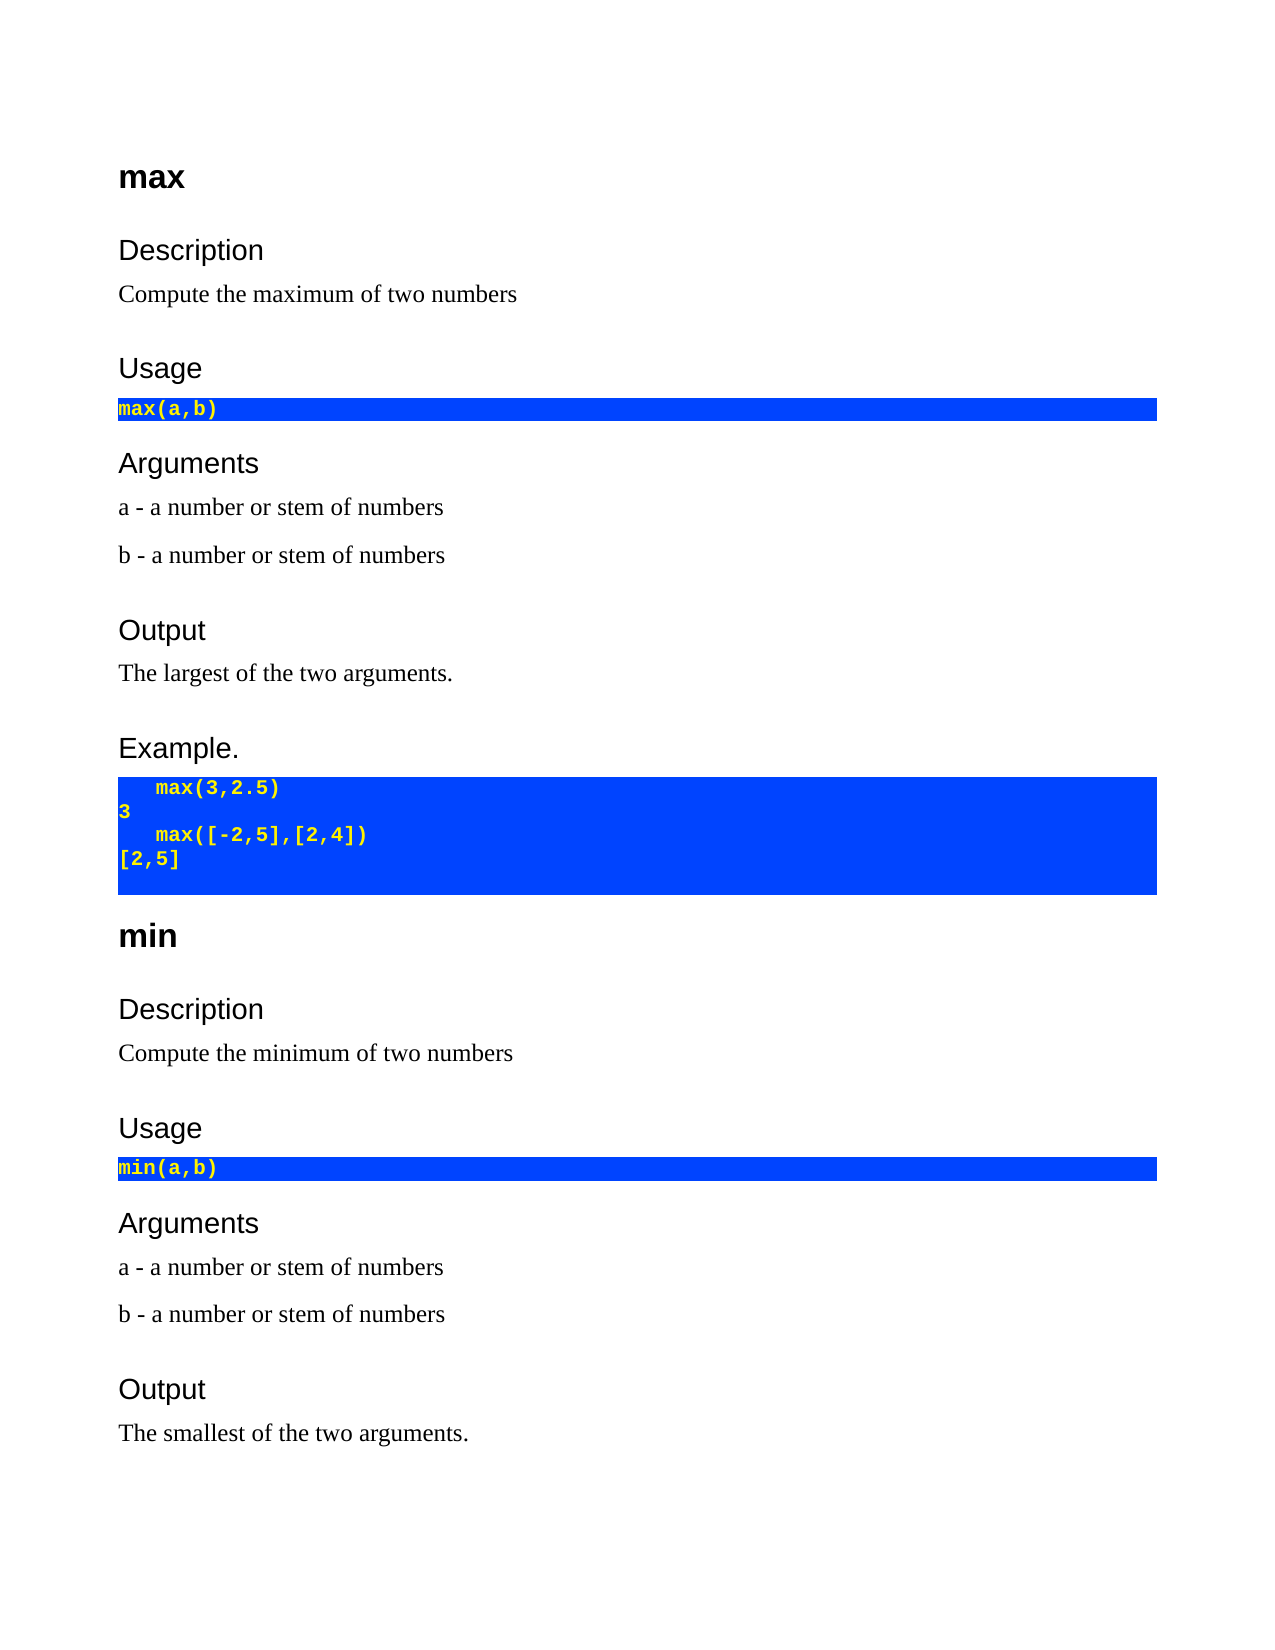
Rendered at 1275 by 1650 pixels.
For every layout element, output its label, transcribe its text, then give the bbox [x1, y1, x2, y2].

text max([-2,5],[2,4]) [118, 824, 1157, 848]
subtitle Example. [118, 731, 1157, 765]
text a - a number or stem of numbers [118, 1252, 1157, 1281]
subtitle Output [118, 1372, 1157, 1406]
text a - a number or stem of numbers [118, 492, 1157, 521]
text Compute the minimum of two numbers [118, 1038, 1157, 1067]
subtitle max [118, 118, 1157, 195]
subtitle Arguments [118, 446, 1157, 480]
subtitle Output [118, 612, 1157, 646]
text max(a,b) [118, 398, 1157, 421]
subtitle min [118, 916, 1157, 955]
text b - a number or stem of numbers [118, 540, 1157, 569]
text The smallest of the two arguments. [118, 1418, 1157, 1447]
text [2,5] [118, 848, 1157, 872]
subtitle Arguments [118, 1206, 1157, 1239]
text b - a number or stem of numbers [118, 1299, 1157, 1328]
text max(3,2.5) [118, 777, 1157, 801]
subtitle Usage [118, 1111, 1157, 1144]
text 3 [118, 801, 1157, 824]
subtitle Description [118, 233, 1157, 266]
text Compute the maximum of two numbers [118, 279, 1157, 308]
subtitle Usage [118, 352, 1157, 385]
text The largest of the two arguments. [118, 658, 1157, 687]
text min(a,b) [118, 1157, 1157, 1181]
subtitle Description [118, 992, 1157, 1026]
